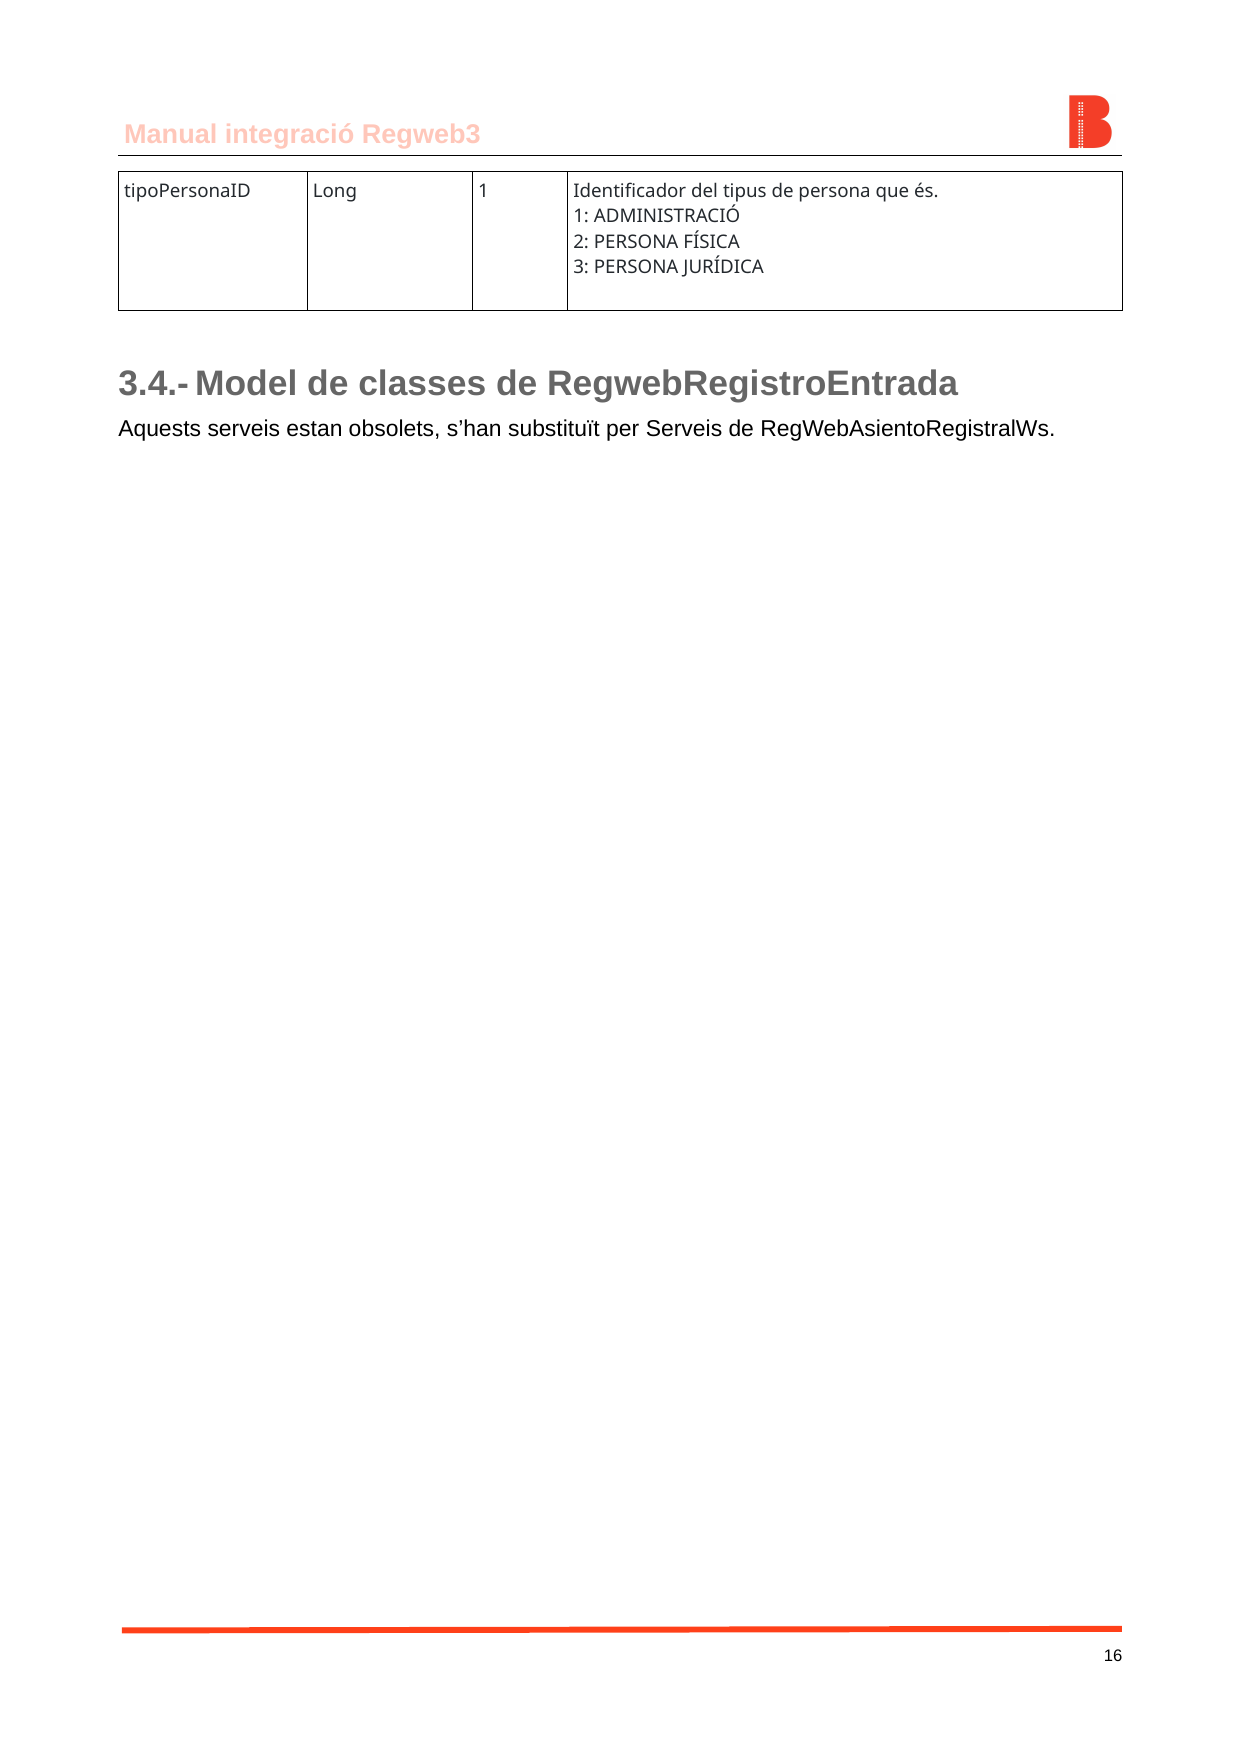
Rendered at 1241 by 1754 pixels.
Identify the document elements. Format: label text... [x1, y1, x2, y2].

table_cell Long [308, 172, 472, 310]
picture [1063, 94, 1117, 150]
table_cell 1 [473, 172, 567, 310]
table_cell Identificador del tipus de persona que és. 1: ADMINISTRACIÓ 2: PERSONA FÍSICA 3: PERSONA JURÍDICA [568, 172, 1122, 310]
text Aquests serveis estan obsolets, s’han substituït per Serveis de RegWebAsientoRegistralWs. [118, 415, 1122, 441]
subtitle Model de classes de RegwebRegistroEntrada [118, 362, 1122, 403]
table_cell tipoPersonaID [119, 172, 307, 310]
